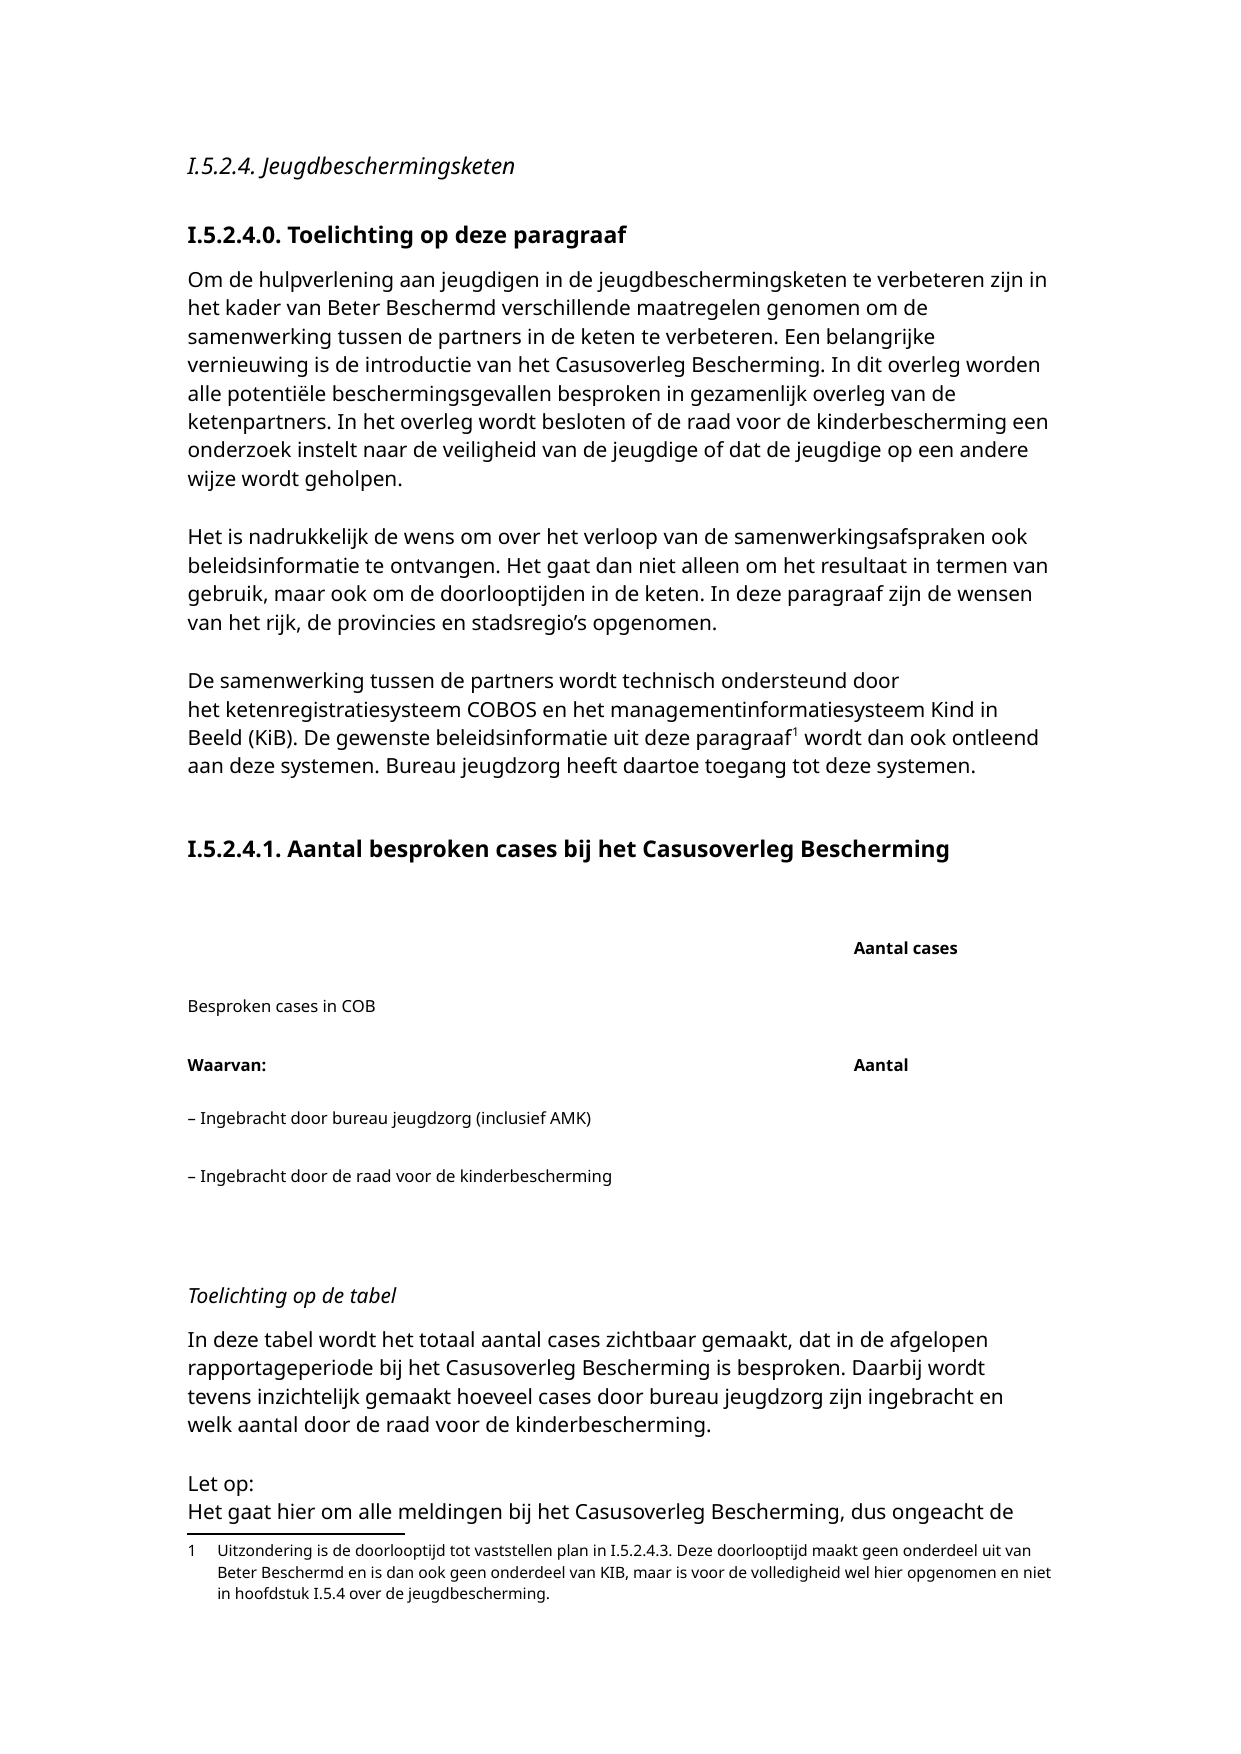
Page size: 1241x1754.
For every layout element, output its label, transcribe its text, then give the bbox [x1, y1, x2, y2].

text De samenwerking tussen de partners wordt technisch ondersteund door het ketenregistratiesysteem COBOS en het managementinformatiesysteem Kind in Beeld (KiB). De gewenste beleidsinformatie uit deze paragraaf wordt dan ook ontleend aan deze systemen. Bureau jeugdzorg heeft daartoe toegang tot deze systemen. [187, 666, 1053, 780]
subtitle I.5.2.4.0. Toelichting op deze paragraaf [187, 219, 1053, 250]
table_cell Aantal [854, 1054, 1053, 1106]
table_cell [854, 995, 1053, 1053]
table_cell – Ingebracht door bureau jeugdzorg (inclusief AMK) [188, 1106, 853, 1165]
text Om de hulpverlening aan jeugdigen in de jeugdbeschermingsketen te verbeteren zijn in het kader van Beter Beschermd verschillende maatregelen genomen om de samenwerking tussen de partners in de keten te verbeteren. Een belangrijke vernieuwing is de introductie van het Casusoverleg Bescherming. In dit overleg worden alle potentiële beschermingsgevallen besproken in gezamenlijk overleg van de ketenpartners. In het overleg wordt besloten of de raad voor de kinderbescherming een onderzoek instelt naar de veiligheid van de jeugdige of dat de jeugdige op een andere wijze wordt geholpen. [187, 265, 1053, 492]
subtitle I.5.2.4. Jeugdbeschermingsketen [187, 150, 1053, 181]
table_cell Waarvan: [188, 1054, 853, 1106]
table_cell [854, 1165, 1053, 1223]
table_cell [854, 1106, 1053, 1165]
text Toelichting op de tabel [187, 1282, 1053, 1310]
table_header Aantal cases [854, 937, 1053, 995]
subtitle I.5.2.4.1. Aantal besproken cases bij het Casusoverleg Bescherming [187, 832, 1053, 864]
text In deze tabel wordt het totaal aantal cases zichtbaar gemaakt, dat in de afgelopen rapportageperiode bij het Casusoverleg Bescherming is besproken. Daarbij wordt tevens inzichtelijk gemaakt hoeveel cases door bureau jeugdzorg zijn ingebracht en welk aantal door de raad voor de kinderbescherming. [187, 1325, 1053, 1439]
table_header [188, 937, 853, 995]
table_cell Besproken cases in COB [188, 995, 853, 1053]
text Het is nadrukkelijk de wens om over het verloop van de samenwerkingsafspraken ook beleidsinformatie te ontvangen. Het gaat dan niet alleen om het resultaat in termen van gebruik, maar ook om de doorlooptijden in de keten. In deze paragraaf zijn de wensen van het rijk, de provincies en stadsregio’s opgenomen. [187, 522, 1053, 636]
table_cell – Ingebracht door de raad voor de kinderbescherming [188, 1165, 853, 1223]
text Uitzondering is de doorlooptijd tot vaststellen plan in I.5.2.4.3. Deze doorlooptijd maakt geen onderdeel uit van Beter Beschermd en is dan ook geen onderdeel van KIB, maar is voor de volledigheid wel hier opgenomen en niet in hoofdstuk I.5.4 over de jeugdbescherming. [187, 1490, 1053, 1604]
